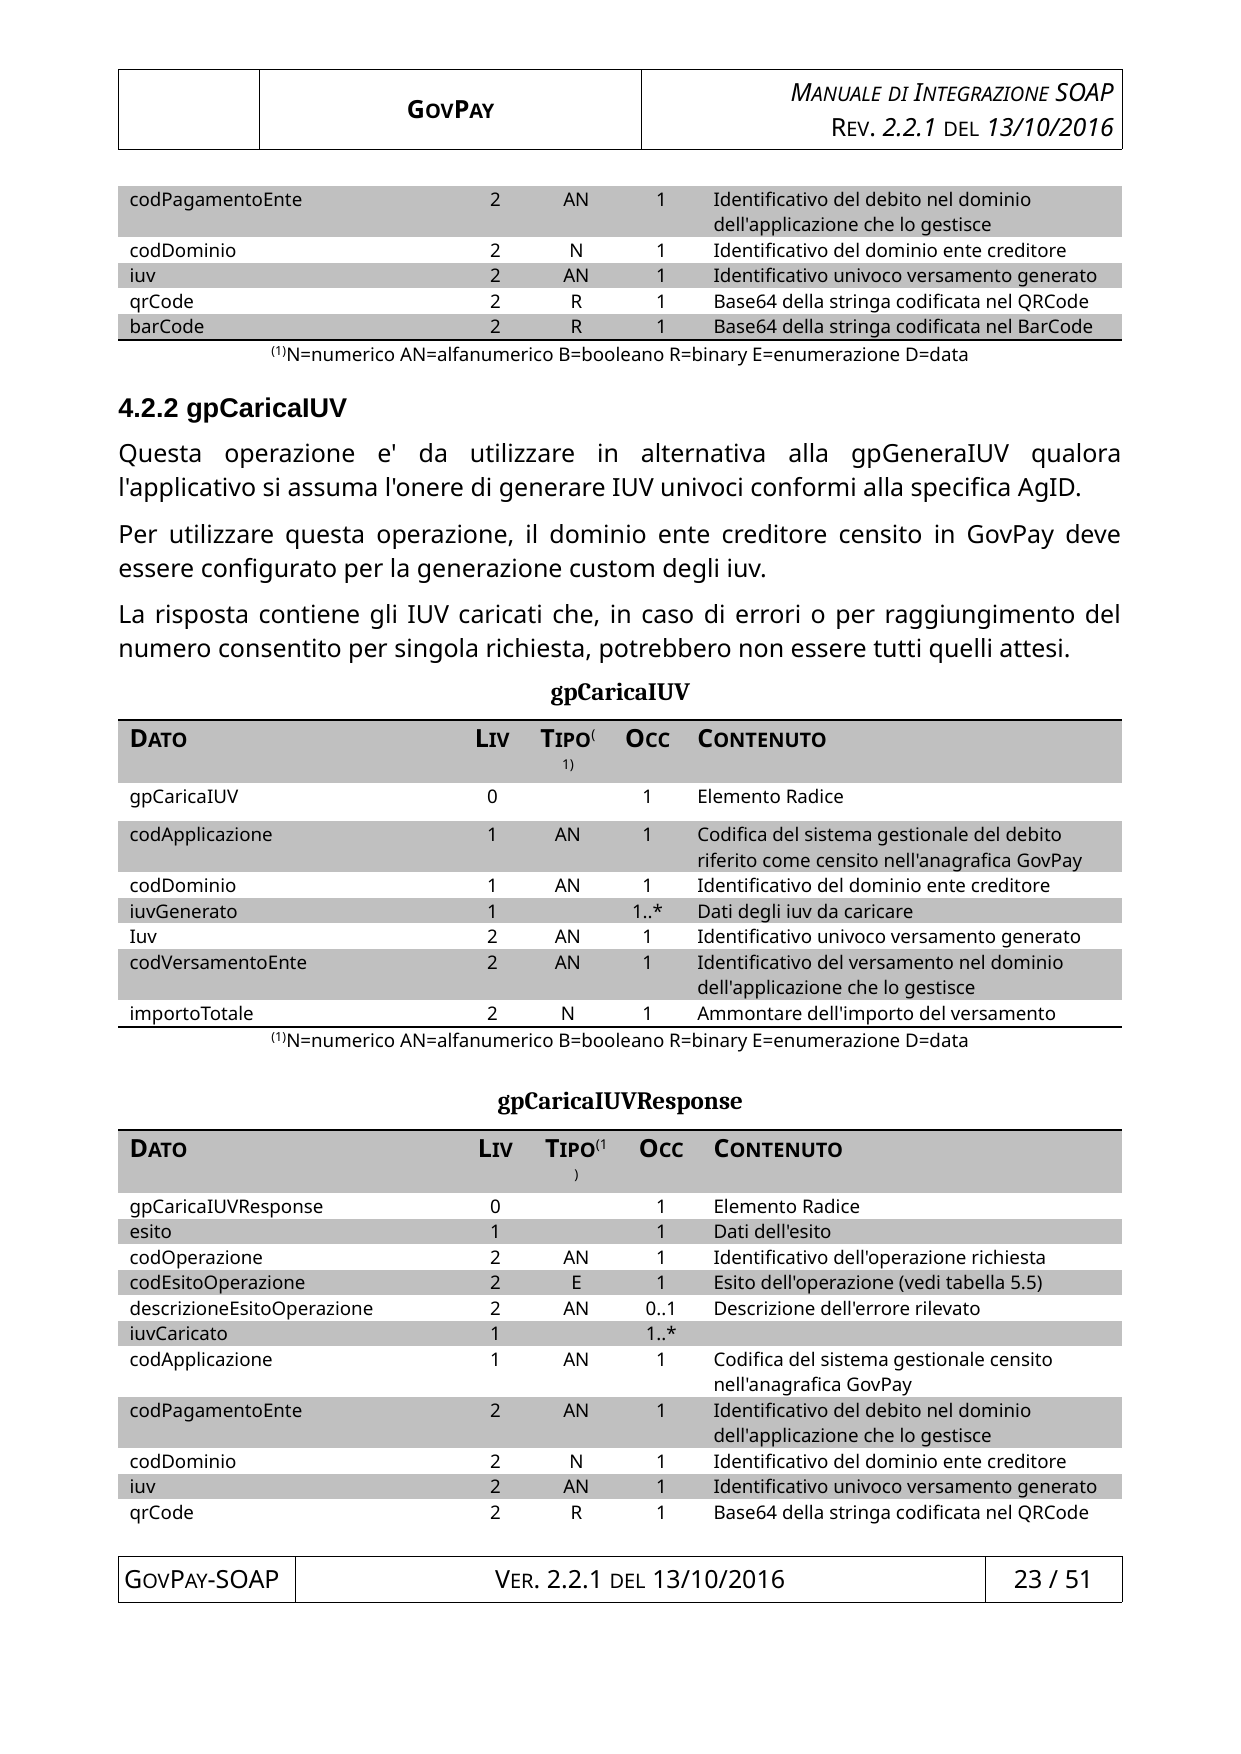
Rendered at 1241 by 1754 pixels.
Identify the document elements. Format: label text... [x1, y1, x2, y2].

table_cell Tipo(1) [532, 1131, 620, 1193]
table_cell AN [526, 873, 609, 898]
table_cell 0..1 [620, 1295, 702, 1321]
table_cell 2 [458, 314, 532, 339]
table_cell Tipo(1) [526, 721, 609, 783]
table_cell 1..* [609, 898, 686, 923]
table_cell barCode [118, 314, 458, 339]
table_cell 1..* [620, 1321, 702, 1346]
table_cell 1 [620, 263, 702, 288]
table_cell 2 [458, 949, 526, 1000]
table_cell AN [526, 949, 609, 1000]
table_cell codPagamentoEnte [118, 186, 458, 237]
table_cell codDominio [118, 1448, 458, 1474]
table_cell 2 [458, 924, 526, 949]
table_cell 1 [620, 1397, 702, 1448]
table_cell Identificativo del debito nel dominio dell'applicazione che lo gestisce [702, 1397, 1122, 1448]
table_cell Identificativo univoco versamento generato [686, 924, 1122, 949]
table_header gpCaricaIUVResponse [118, 1087, 1122, 1128]
table_cell Base64 della stringa codificata nel QRCode [702, 288, 1122, 314]
table_cell AN [526, 821, 609, 872]
table_cell 2 [458, 1270, 532, 1295]
table_cell [526, 898, 609, 923]
text (1)N=numerico AN=alfanumerico B=booleano R=binary E=enumerazione D=data [118, 341, 1122, 367]
table_cell Identificativo univoco versamento generato [702, 1474, 1122, 1499]
table_cell Base64 della stringa codificata nel BarCode [702, 314, 1122, 339]
table_cell Dato [118, 721, 458, 783]
table_cell 2 [458, 1244, 532, 1270]
table_cell 1 [620, 1270, 702, 1295]
table_cell Liv [458, 1131, 532, 1193]
table_cell 1 [620, 1448, 702, 1474]
table_cell 2 [458, 237, 532, 263]
table_cell 1 [609, 784, 686, 821]
table_cell [532, 1219, 620, 1244]
table_cell Descrizione dell'errore rilevato [702, 1295, 1122, 1321]
table_cell 1 [609, 949, 686, 1000]
table_cell 1 [458, 873, 526, 898]
table_cell Codifica del sistema gestionale del debito riferito come censito nell'anagrafica GovPay [686, 821, 1122, 872]
subtitle gpCaricaIUV [118, 392, 1122, 423]
table_cell 1 [620, 1474, 702, 1499]
table_cell Identificativo del dominio ente creditore [702, 237, 1122, 263]
table_cell N [526, 1000, 609, 1026]
table_cell Ammontare dell'importo del versamento [686, 1000, 1122, 1026]
table_cell 1 [458, 821, 526, 872]
table_cell N [532, 237, 620, 263]
text La risposta contiene gli IUV caricati che, in caso di errori o per raggiungimento del numero consentito per singola richiesta, potrebbero non essere tutti quelli attesi. [118, 597, 1122, 665]
table_cell [702, 1321, 1122, 1346]
table_cell iuv [118, 1474, 458, 1499]
table_cell esito [118, 1219, 458, 1244]
table_cell importoTotale [118, 1000, 458, 1026]
table_cell 1 [620, 1499, 702, 1525]
table_cell R [532, 288, 620, 314]
table_cell AN [532, 1474, 620, 1499]
table_cell 1 [620, 1219, 702, 1244]
table_cell iuvGenerato [118, 898, 458, 923]
table_cell Esito dell'operazione (vedi tabella 5.5) [702, 1270, 1122, 1295]
table_cell gpCaricaIUV [118, 784, 458, 821]
table_cell 0 [458, 1193, 532, 1219]
table_cell 1 [609, 821, 686, 872]
table_cell codApplicazione [118, 1346, 458, 1397]
text Questa operazione e' da utilizzare in alternativa alla gpGeneraIUV qualora l'applicativo si assuma l'onere di generare IUV univoci conformi alla specifica AgID. [118, 436, 1122, 504]
table_cell Iuv [118, 924, 458, 949]
table_cell Dato [118, 1131, 458, 1193]
table_cell 1 [620, 1244, 702, 1270]
table_cell 2 [458, 1499, 532, 1525]
table_cell Codifica del sistema gestionale censito nell'anagrafica GovPay [702, 1346, 1122, 1397]
table_cell 1 [620, 288, 702, 314]
table_cell AN [532, 1295, 620, 1321]
table_cell Elemento Radice [686, 784, 1122, 821]
table_cell AN [532, 1244, 620, 1270]
table_cell 1 [458, 1321, 532, 1346]
table_cell 1 [620, 186, 702, 237]
table_cell Occ [609, 721, 686, 783]
table_cell qrCode [118, 288, 458, 314]
table_cell 2 [458, 263, 532, 288]
table_cell 2 [458, 288, 532, 314]
table_cell [526, 784, 609, 821]
table_cell codDominio [118, 237, 458, 263]
table_cell AN [532, 263, 620, 288]
table_cell Identificativo del dominio ente creditore [702, 1448, 1122, 1474]
table_cell Identificativo del versamento nel dominio dell'applicazione che lo gestisce [686, 949, 1122, 1000]
table_cell 2 [458, 1000, 526, 1026]
table_cell 2 [458, 186, 532, 237]
table_header gpCaricaIUV [118, 678, 1122, 719]
table_cell 1 [620, 1346, 702, 1397]
table_cell [532, 1321, 620, 1346]
table_cell iuv [118, 263, 458, 288]
table_cell 2 [458, 1397, 532, 1448]
table_cell Dati degli iuv da caricare [686, 898, 1122, 923]
table_cell 2 [458, 1448, 532, 1474]
table_cell AN [532, 1346, 620, 1397]
table_cell descrizioneEsitoOperazione [118, 1295, 458, 1321]
table_cell qrCode [118, 1499, 458, 1525]
table_cell codPagamentoEnte [118, 1397, 458, 1448]
table_cell Elemento Radice [702, 1193, 1122, 1219]
table_cell 1 [620, 1193, 702, 1219]
table_cell codEsitoOperazione [118, 1270, 458, 1295]
table_cell 2 [458, 1474, 532, 1499]
table_cell AN [526, 924, 609, 949]
table_cell N [532, 1448, 620, 1474]
table_cell 1 [458, 1346, 532, 1397]
table_cell 1 [458, 1219, 532, 1244]
table_cell 1 [620, 314, 702, 339]
table_cell 1 [609, 1000, 686, 1026]
table_cell AN [532, 186, 620, 237]
table_cell codOperazione [118, 1244, 458, 1270]
table_cell codDominio [118, 873, 458, 898]
text (1)N=numerico AN=alfanumerico B=booleano R=binary E=enumerazione D=data [118, 1028, 1122, 1053]
table_cell Identificativo del dominio ente creditore [686, 873, 1122, 898]
table_cell 1 [620, 237, 702, 263]
table_cell iuvCaricato [118, 1321, 458, 1346]
table_cell AN [532, 1397, 620, 1448]
table_cell Occ [620, 1131, 702, 1193]
table_cell Identificativo del debito nel dominio dell'applicazione che lo gestisce [702, 186, 1122, 237]
table_cell R [532, 1499, 620, 1525]
table_cell R [532, 314, 620, 339]
table_cell Identificativo dell'operazione richiesta [702, 1244, 1122, 1270]
table_cell 0 [458, 784, 526, 821]
table_cell codVersamentoEnte [118, 949, 458, 1000]
table_cell Dati dell'esito [702, 1219, 1122, 1244]
text Per utilizzare questa operazione, il dominio ente creditore censito in GovPay deve essere configurato per la generazione custom degli iuv. [118, 516, 1122, 584]
table_cell 1 [458, 898, 526, 923]
table_cell Base64 della stringa codificata nel QRCode [702, 1499, 1122, 1525]
table_cell Contenuto [686, 721, 1122, 783]
table_cell E [532, 1270, 620, 1295]
table_cell Identificativo univoco versamento generato [702, 263, 1122, 288]
table_cell [532, 1193, 620, 1219]
table_cell gpCaricaIUVResponse [118, 1193, 458, 1219]
table_cell 1 [609, 873, 686, 898]
table_cell 2 [458, 1295, 532, 1321]
table_cell Liv [458, 721, 526, 783]
table_cell 1 [609, 924, 686, 949]
table_cell codApplicazione [118, 821, 458, 872]
table_cell Contenuto [702, 1131, 1122, 1193]
